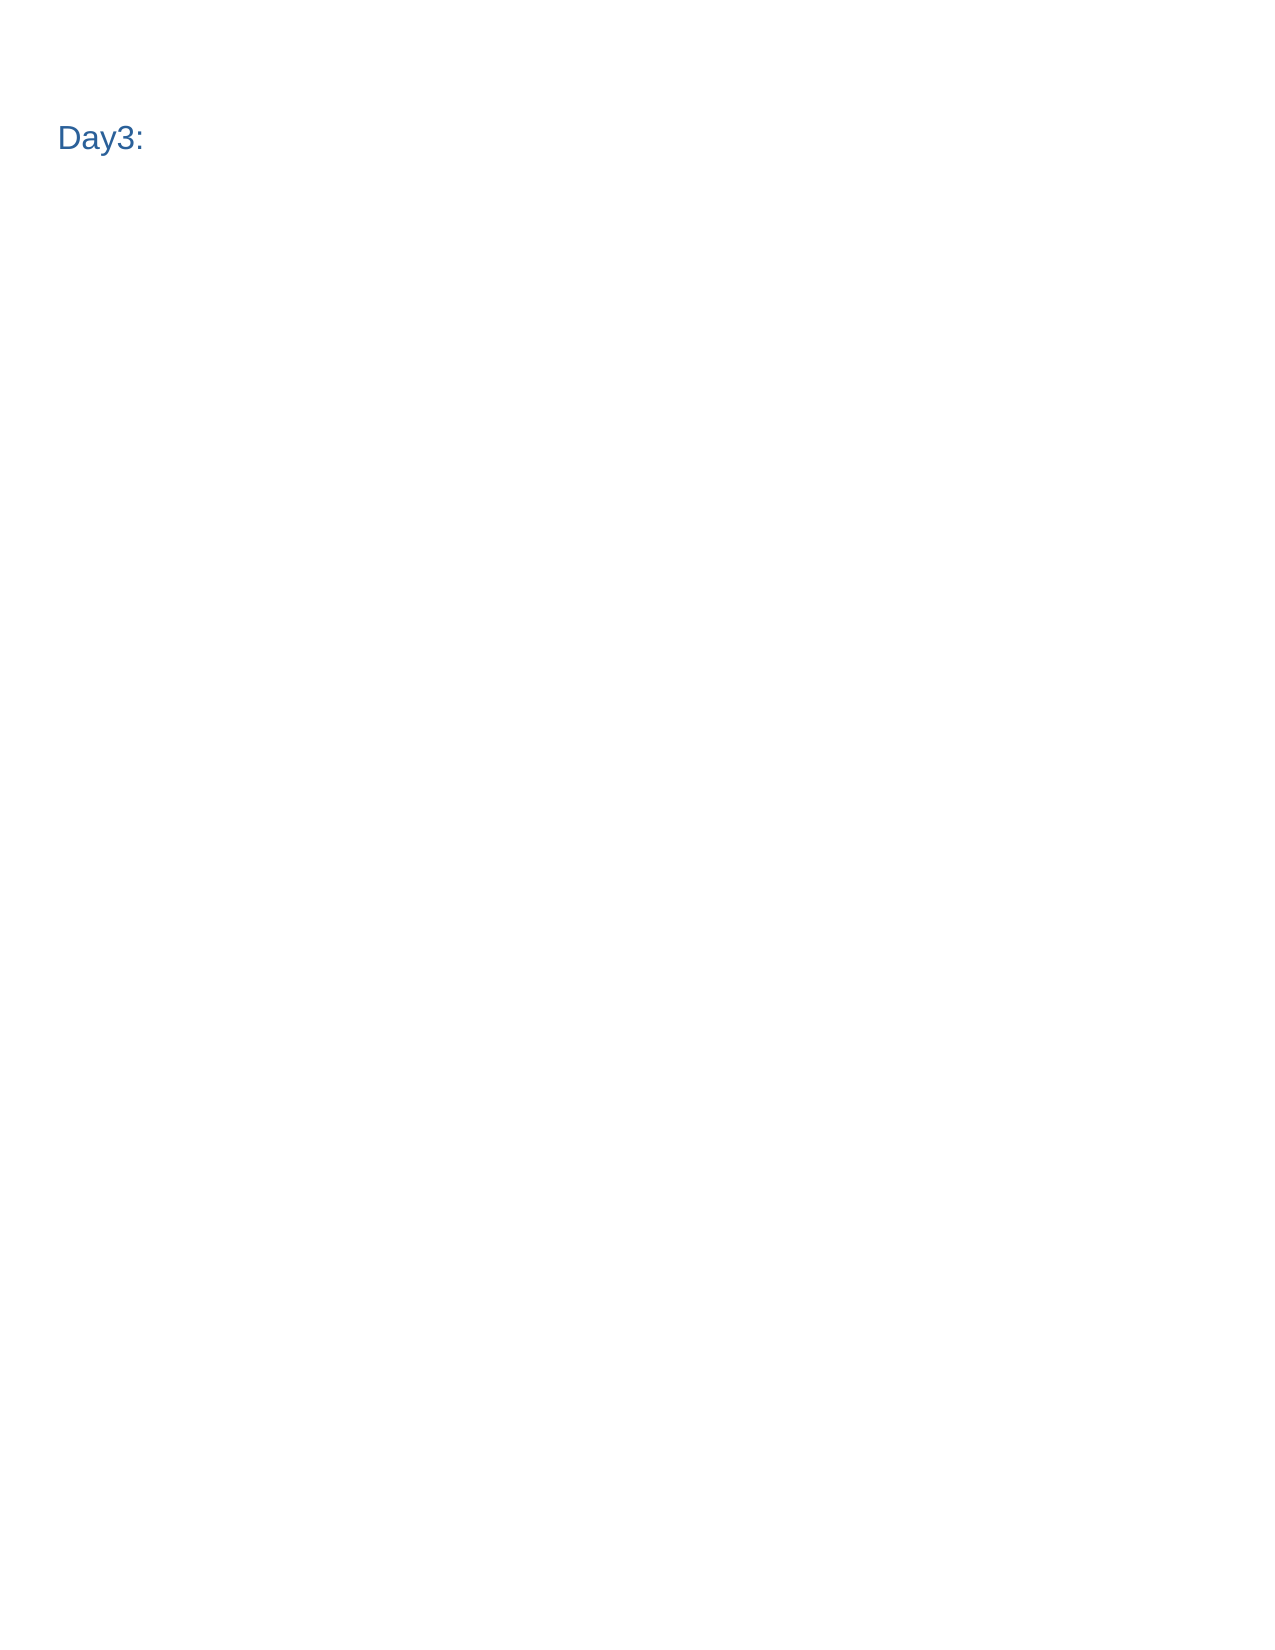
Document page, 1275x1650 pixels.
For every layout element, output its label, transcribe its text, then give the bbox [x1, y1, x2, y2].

text Day3: [57, 118, 1154, 157]
